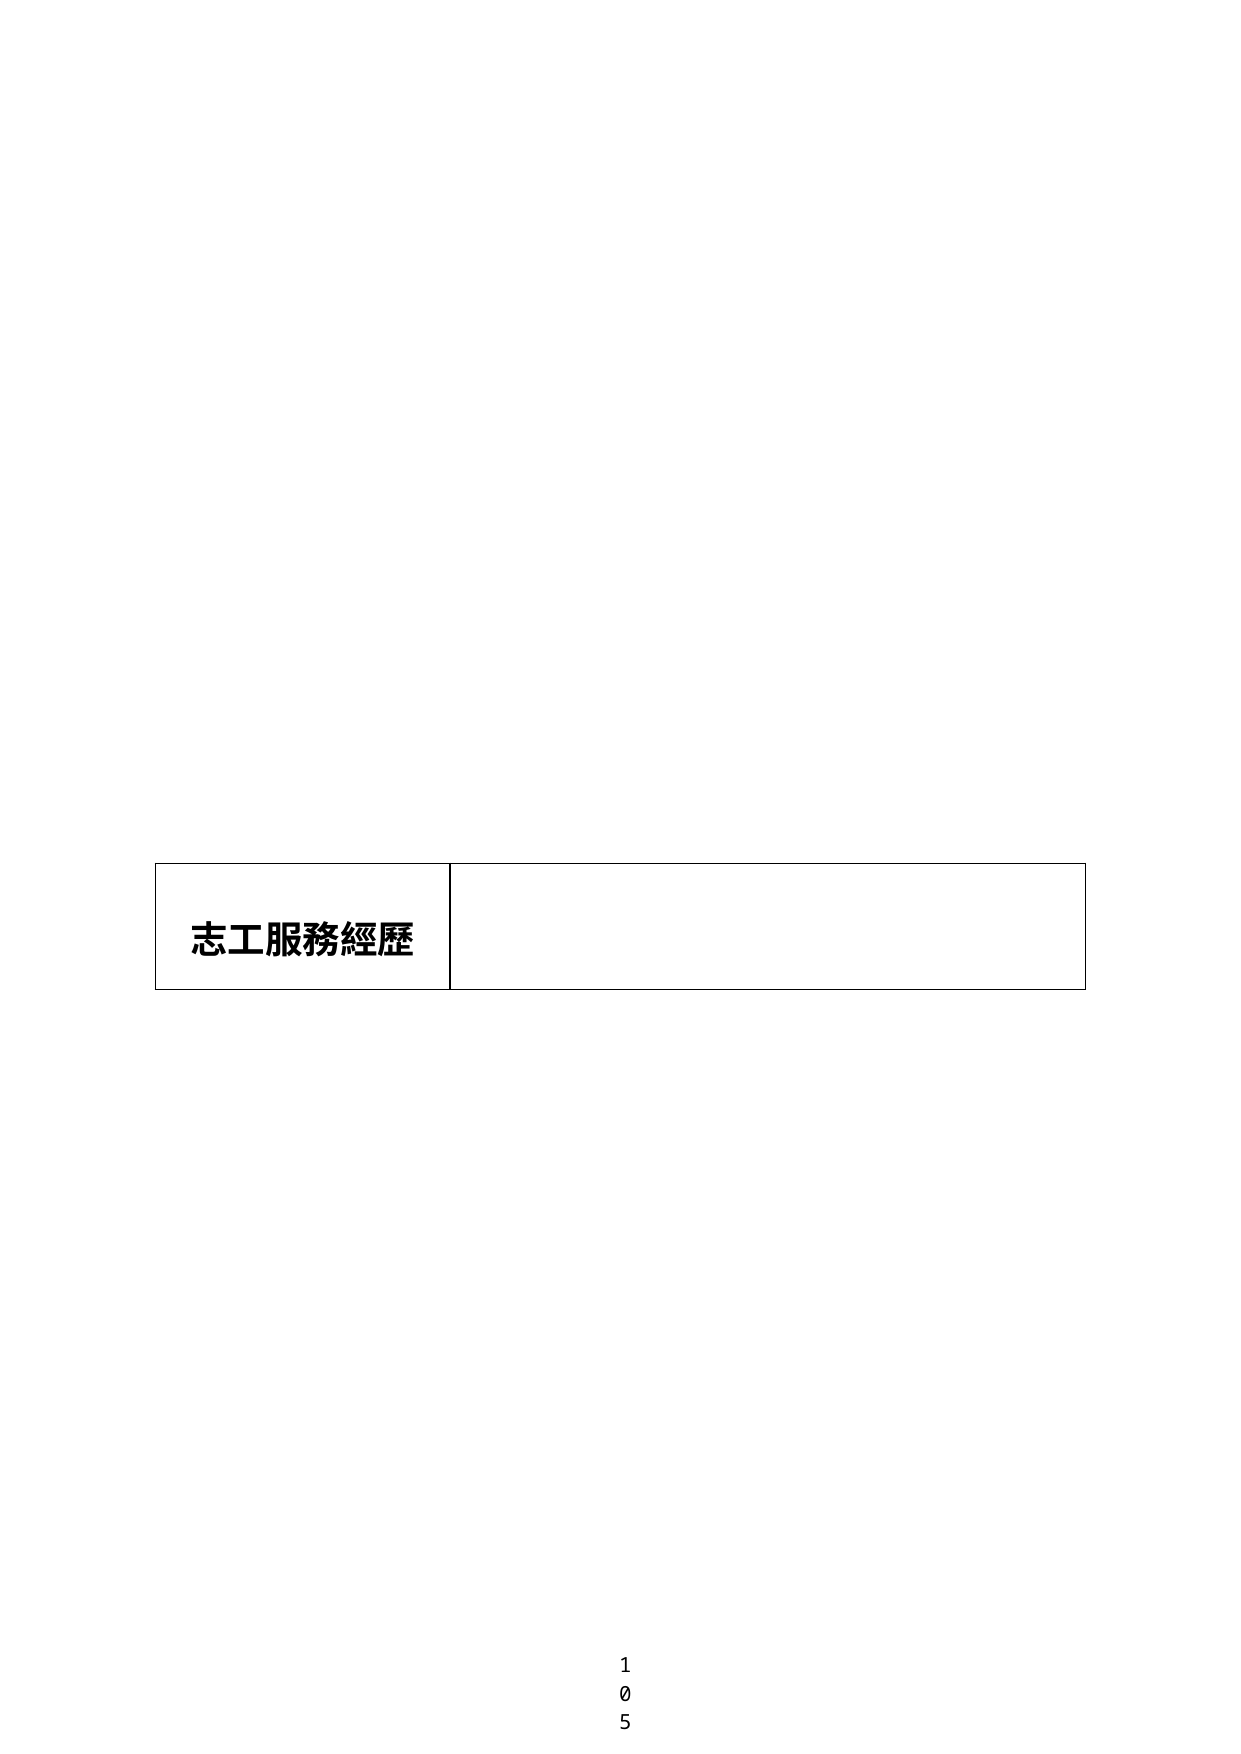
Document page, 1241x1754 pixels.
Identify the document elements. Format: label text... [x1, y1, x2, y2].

table_cell 志工服務經歷 [156, 864, 449, 989]
table_cell [451, 864, 1085, 989]
